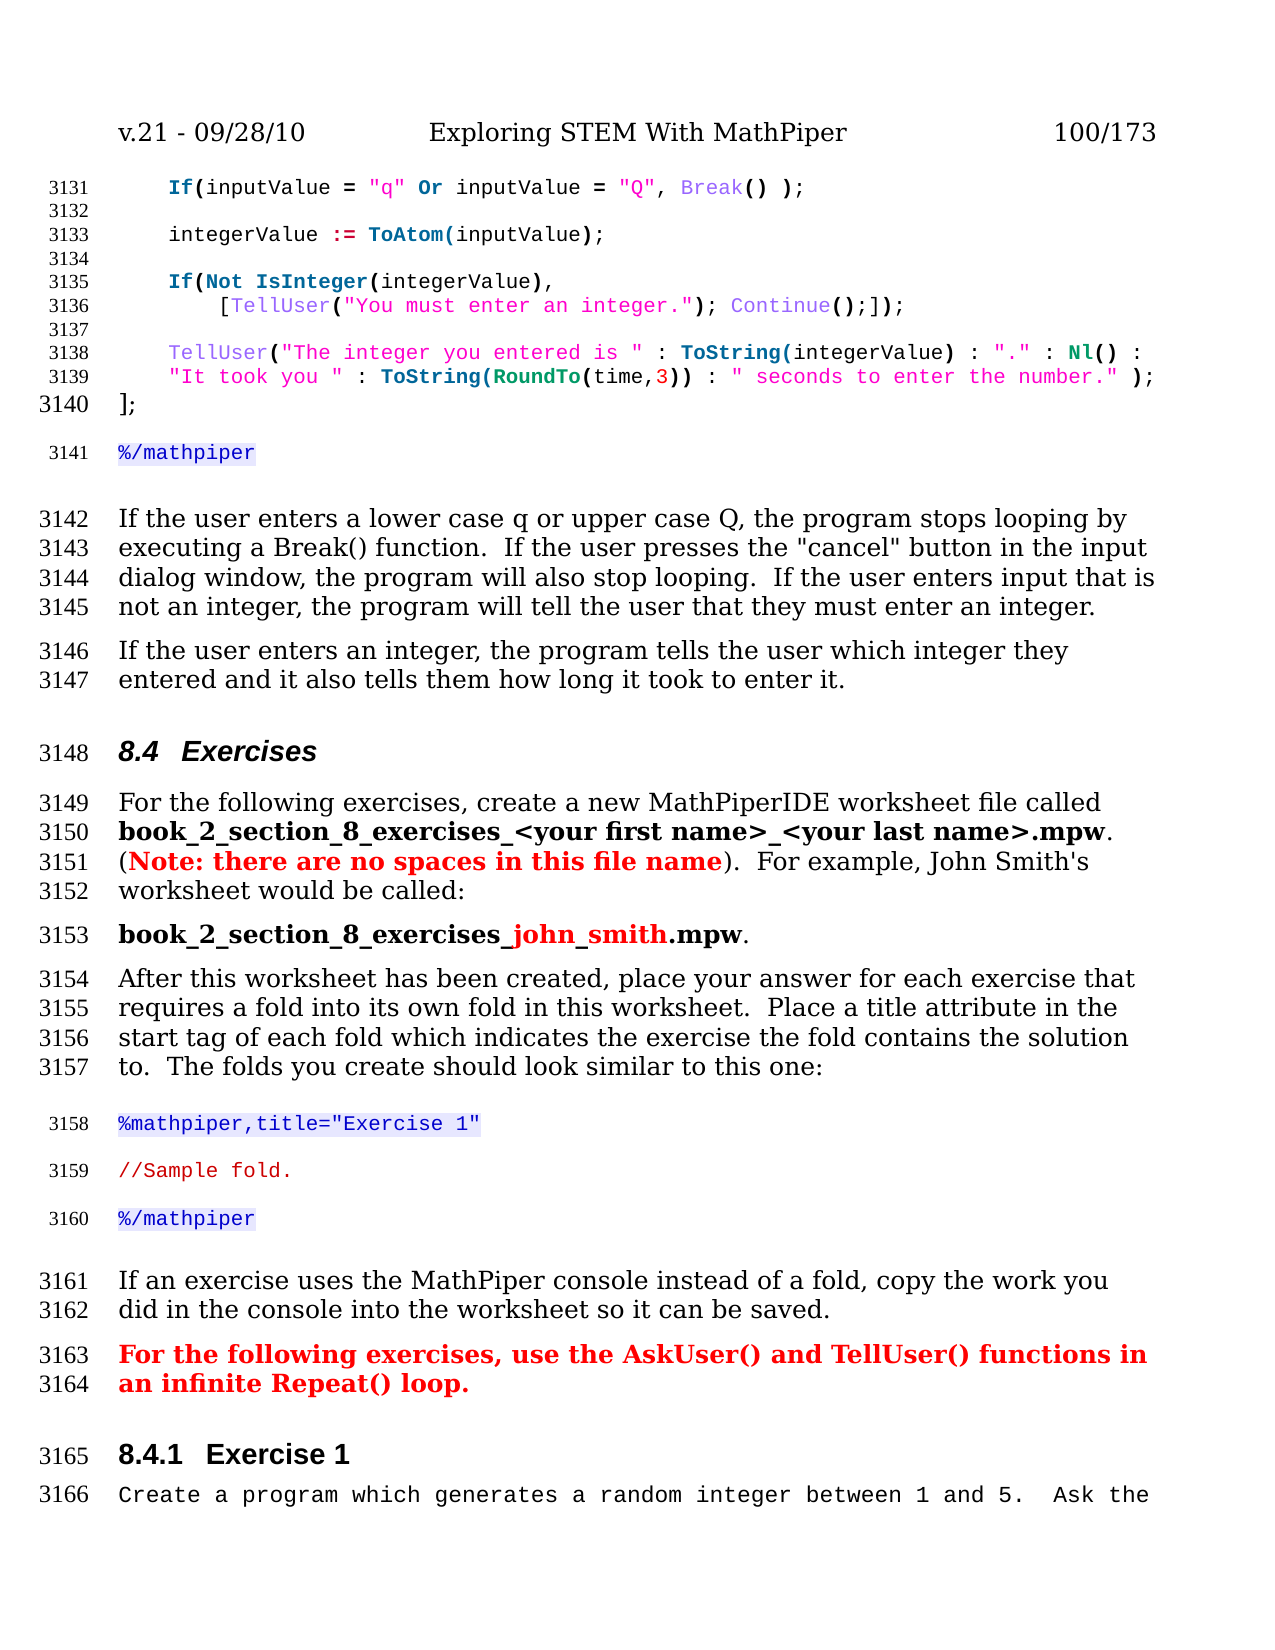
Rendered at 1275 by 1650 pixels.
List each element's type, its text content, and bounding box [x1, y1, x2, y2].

text "It took you " : ToString(RoundTo(time,3)) : " seconds to enter the number." ); [118, 366, 1157, 389]
subtitle Exercise 1 [118, 1437, 1157, 1471]
text If an exercise uses the MathPiper console instead of a fold, copy the work you did in the console into the worksheet so it can be saved. [118, 1266, 1157, 1324]
text If(Not IsInteger(integerValue), [118, 271, 1157, 295]
text If(inputValue = "q" Or inputValue = "Q", Break() ); [118, 177, 1157, 200]
text [TellUser("You must enter an integer."); Continue();]); [118, 295, 1157, 319]
text Create a program which generates a random integer between 1 and 5. Ask the [118, 1483, 1157, 1509]
text %/mathpiper [118, 1208, 1157, 1231]
text If the user enters a lower case q or upper case Q, the program stops looping by executing a Break() function. If the user presses the "cancel" button in the input dialog window, the program will also stop looping. If the user enters input that is not an integer, the program will tell the user that they must enter an integer. [118, 504, 1157, 621]
text ]; [118, 389, 1157, 419]
text For the following exercises, create a new MathPiperIDE worksheet file called book_2_section_8_exercises_<your first name>_<your last name>.mpw. (Note: there are no spaces in this file name). For example, John Smith's worksheet would be called: [118, 788, 1157, 905]
text If the user enters an integer, the program tells the user which integer they entered and it also tells them how long it took to enter it. [118, 636, 1157, 694]
subtitle Exercises [118, 733, 1157, 767]
text %mathpiper,title="Exercise 1" [118, 1113, 1157, 1137]
text book_2_section_8_exercises_john_smith.mpw. [118, 920, 1157, 949]
text integerValue := ToAtom(inputValue); [118, 224, 1157, 248]
text //Sample fold. [118, 1160, 1157, 1184]
text After this worksheet has been created, place your answer for each exercise that requires a fold into its own fold in this worksheet. Place a title attribute in the start tag of each fold which indicates the exercise the fold contains the solution to. The folds you create should look similar to this one: [118, 964, 1157, 1081]
text TellUser("The integer you entered is " : ToString(integerValue) : "." : Nl() : [118, 342, 1157, 366]
text For the following exercises, use the AskUser() and TellUser() functions in an infinite Repeat() loop. [118, 1339, 1157, 1398]
text %/mathpiper [118, 442, 1157, 466]
